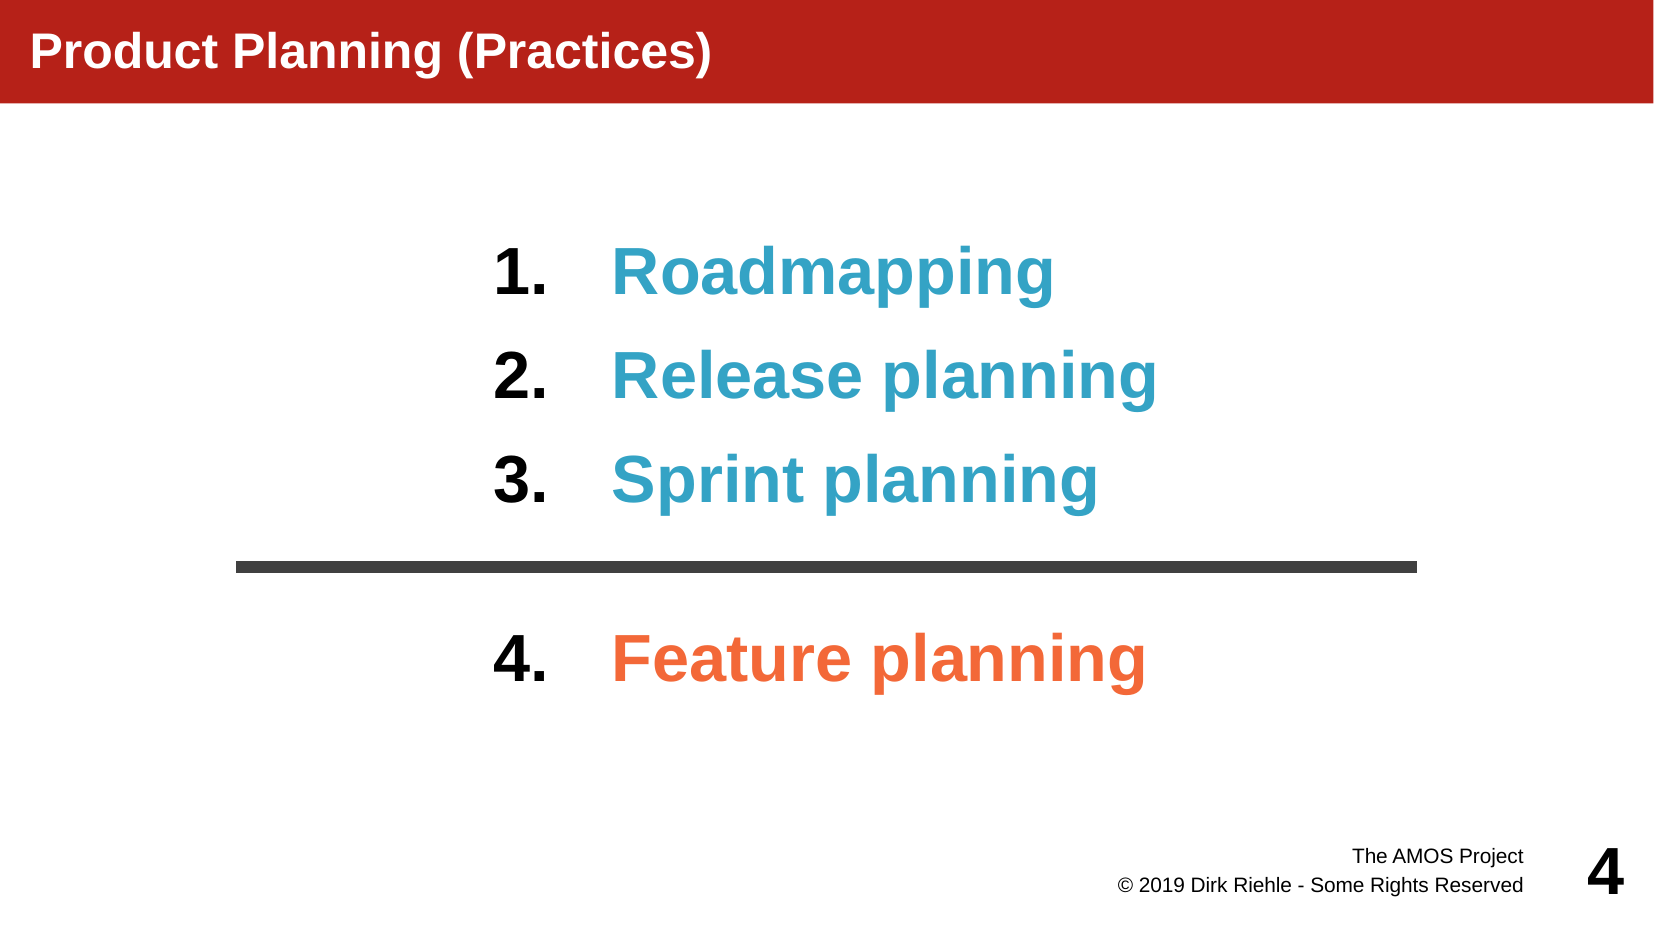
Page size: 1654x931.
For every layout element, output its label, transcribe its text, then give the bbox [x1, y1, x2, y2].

subtitle Roadmapping Release planning Sprint planning Feature planning [29, 132, 1625, 798]
title Product Planning (Practices) [0, 0, 1654, 104]
